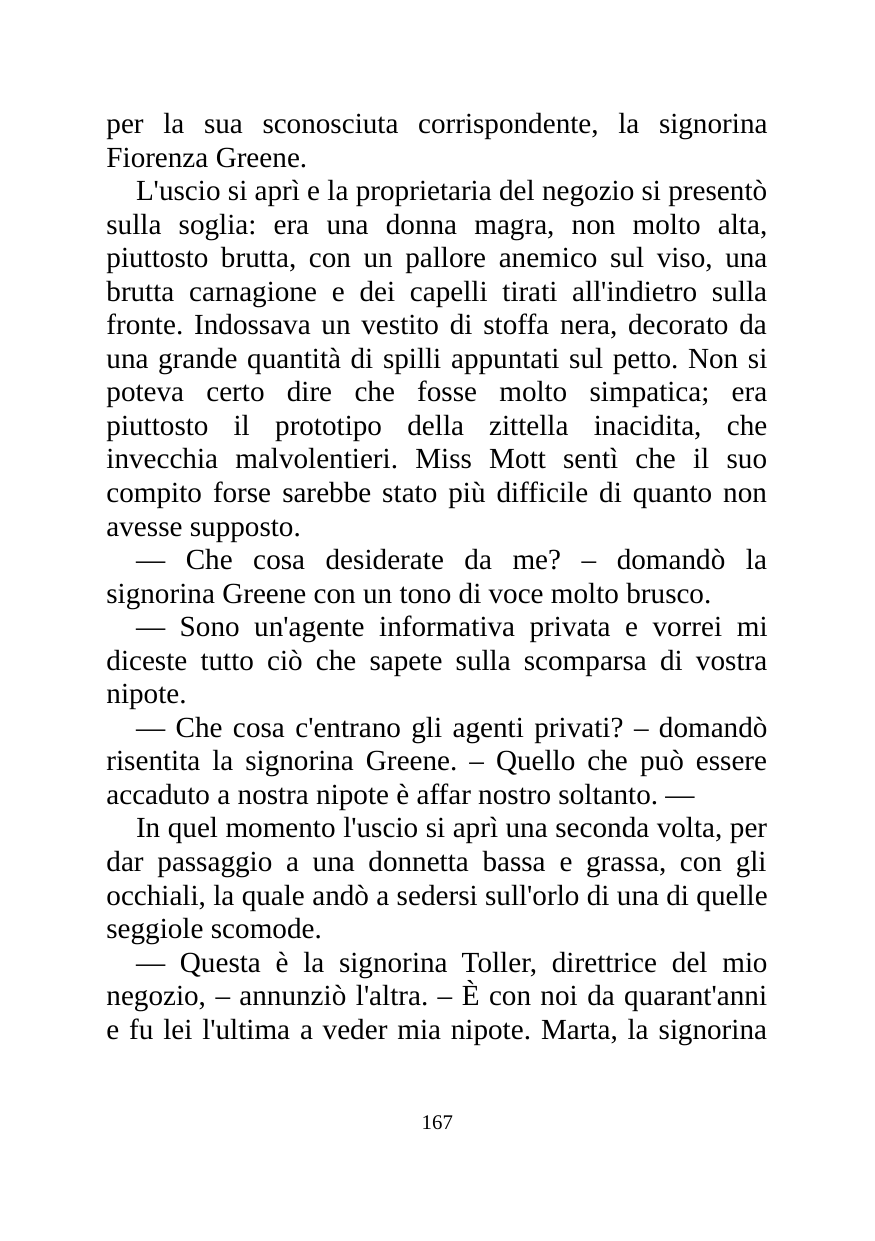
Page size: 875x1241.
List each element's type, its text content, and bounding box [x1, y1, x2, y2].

text — Che cosa c'entrano gli agenti privati? – domandò risentita la signorina Greene. – Quello che può essere accaduto a nostra nipote è affar nostro soltanto. — [106, 710, 768, 811]
text per la sua sconosciuta corrispondente, la signorina Fiorenza Greene. [106, 106, 768, 173]
text — Questa è la signorina Toller, direttrice del mio negozio, – annunziò l'altra. – È con noi da quarant'anni e fu lei l'ultima a veder mia nipote. Marta, la signorina [106, 945, 768, 1045]
text — Sono un'agente informativa privata e vorrei mi diceste tutto ciò che sapete sulla scomparsa di vostra nipote. [106, 609, 768, 710]
text L'uscio si aprì e la proprietaria del negozio si presentò sulla soglia: era una donna magra, non molto alta, piuttosto brutta, con un pallore anemico sul viso, una brutta carnagione e dei capelli tirati all'indietro sulla fronte. Indossava un vestito di stoffa nera, decorato da una grande quantità di spilli appuntati sul petto. Non si poteva certo dire che fosse molto simpatica; era piuttosto il prototipo della zittella inacidita, che invecchia malvolentieri. Miss Mott sentì che il suo compito forse sarebbe stato più difficile di quanto non avesse supposto. [106, 173, 768, 542]
text — Che cosa desiderate da me? – domandò la signorina Greene con un tono di voce molto brusco. [106, 542, 768, 609]
text In quel momento l'uscio si aprì una seconda volta, per dar passaggio a una donnetta bassa e grassa, con gli occhiali, la quale andò a sedersi sull'orlo di una di quelle seggiole scomode. [106, 811, 768, 945]
